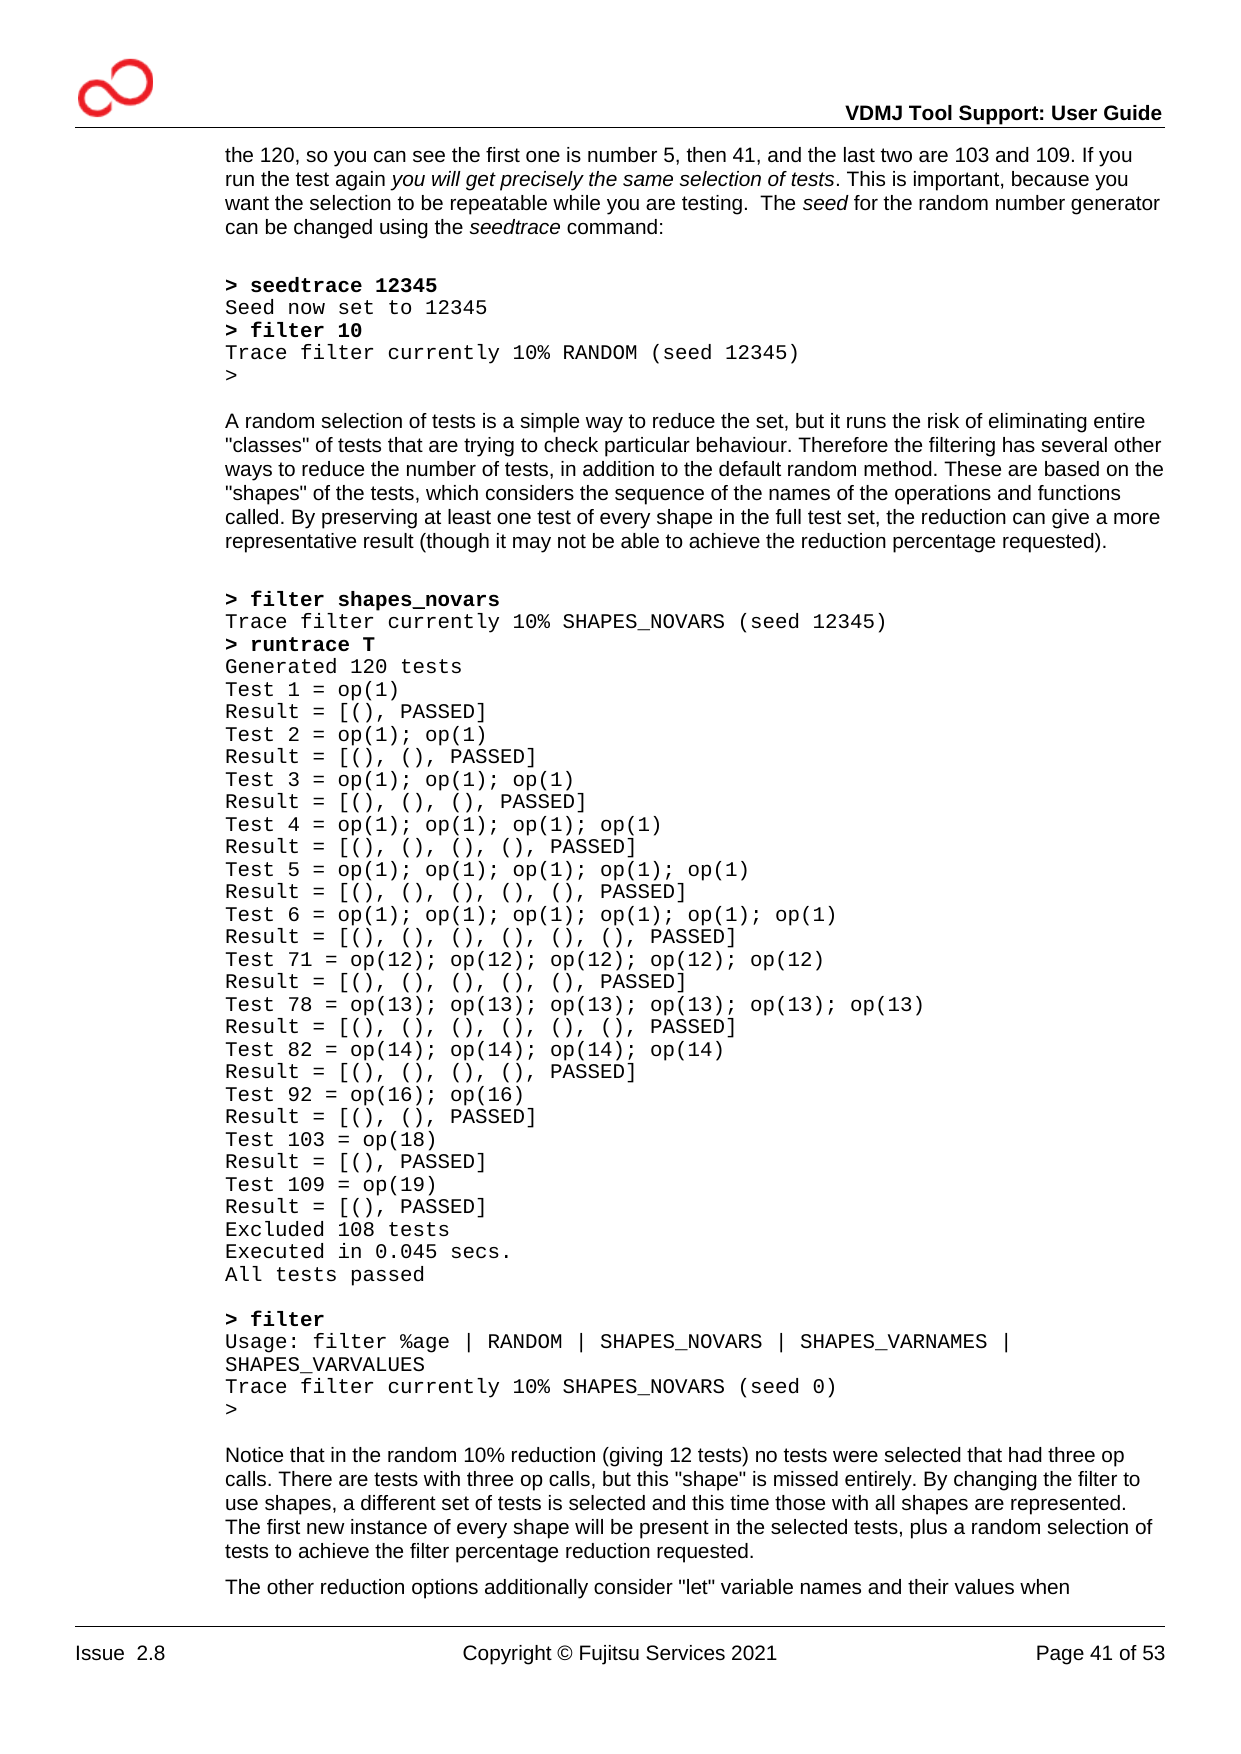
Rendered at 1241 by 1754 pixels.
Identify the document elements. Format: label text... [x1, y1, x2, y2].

text > seedtrace 12345 [225, 274, 1165, 297]
text Trace filter currently 10% SHAPES_NOVARS (seed 0) [225, 1376, 1165, 1398]
text Test 103 = op(18) [225, 1128, 1165, 1151]
text Test 82 = op(14); op(14); op(14); op(14) [225, 1038, 1165, 1061]
text Test 92 = op(16); op(16) [225, 1083, 1165, 1106]
text Test 5 = op(1); op(1); op(1); op(1); op(1) [225, 858, 1165, 881]
text Result = [(), PASSED] [225, 1196, 1165, 1218]
text > [225, 364, 1165, 387]
picture [78, 52, 153, 127]
text > filter [225, 1308, 1165, 1331]
text Test 3 = op(1); op(1); op(1) [225, 768, 1165, 791]
text The other reduction options additionally consider "let" variable names and their values when [225, 1575, 1165, 1599]
text Test 1 = op(1) [225, 678, 1165, 701]
text Test 4 = op(1); op(1); op(1); op(1) [225, 813, 1165, 836]
text Result = [(), (), (), (), (), (), PASSED] [225, 1016, 1165, 1038]
text Test 2 = op(1); op(1) [225, 723, 1165, 746]
text Result = [(), PASSED] [225, 701, 1165, 723]
text Result = [(), (), (), (), (), PASSED] [225, 881, 1165, 903]
text the 120, so you can see the first one is number 5, then 41, and the last two are 103 and 109. If you run the test again you will get precisely the same selection of tests. This is important, because you want the selection to be repeatable while you are testing. The seed for the random number generator can be changed using the seedtrace command: [225, 143, 1165, 239]
text Seed now set to 12345 [225, 297, 1165, 319]
text > [225, 1398, 1165, 1421]
text > filter 10 [225, 319, 1165, 342]
text A random selection of tests is a simple way to reduce the set, but it runs the risk of eliminating entire "classes" of tests that are trying to check particular behaviour. Therefore the filtering has several other ways to reduce the number of tests, in addition to the default random method. These are based on the "shapes" of the tests, which considers the sequence of the names of the operations and functions called. By preserving at least one test of every shape in the full test set, the reduction can give a more representative result (though it may not be able to achieve the reduction percentage requested). [225, 409, 1165, 553]
text Test 71 = op(12); op(12); op(12); op(12); op(12) [225, 948, 1165, 971]
text Generated 120 tests [225, 656, 1165, 678]
text Trace filter currently 10% SHAPES_NOVARS (seed 12345) [225, 611, 1165, 633]
text Result = [(), (), (), (), (), (), PASSED] [225, 926, 1165, 948]
text Executed in 0.045 secs. [225, 1241, 1165, 1263]
text Usage: filter %age | RANDOM | SHAPES_NOVARS | SHAPES_VARNAMES | SHAPES_VARVALUES [225, 1331, 1165, 1376]
text Result = [(), (), (), (), PASSED] [225, 836, 1165, 858]
text Excluded 108 tests [225, 1218, 1165, 1241]
text > runtrace T [225, 633, 1165, 656]
text Result = [(), (), (), PASSED] [225, 791, 1165, 813]
text All tests passed [225, 1263, 1165, 1286]
text Result = [(), (), (), (), (), PASSED] [225, 971, 1165, 993]
text Notice that in the random 10% reduction (giving 12 tests) no tests were selected that had three op calls. There are tests with three op calls, but this "shape" is missed entirely. By changing the filter to use shapes, a different set of tests is selected and this time those with all shapes are represented. The first new instance of every shape will be present in the selected tests, plus a random selection of tests to achieve the filter percentage reduction requested. [225, 1443, 1165, 1563]
text > filter shapes_novars [225, 588, 1165, 611]
text Result = [(), (), (), (), PASSED] [225, 1061, 1165, 1083]
text Result = [(), (), PASSED] [225, 746, 1165, 768]
text Test 109 = op(19) [225, 1173, 1165, 1196]
text Result = [(), PASSED] [225, 1151, 1165, 1173]
text Trace filter currently 10% RANDOM (seed 12345) [225, 342, 1165, 364]
text Test 78 = op(13); op(13); op(13); op(13); op(13); op(13) [225, 993, 1165, 1016]
text Result = [(), (), PASSED] [225, 1106, 1165, 1128]
text Test 6 = op(1); op(1); op(1); op(1); op(1); op(1) [225, 903, 1165, 926]
